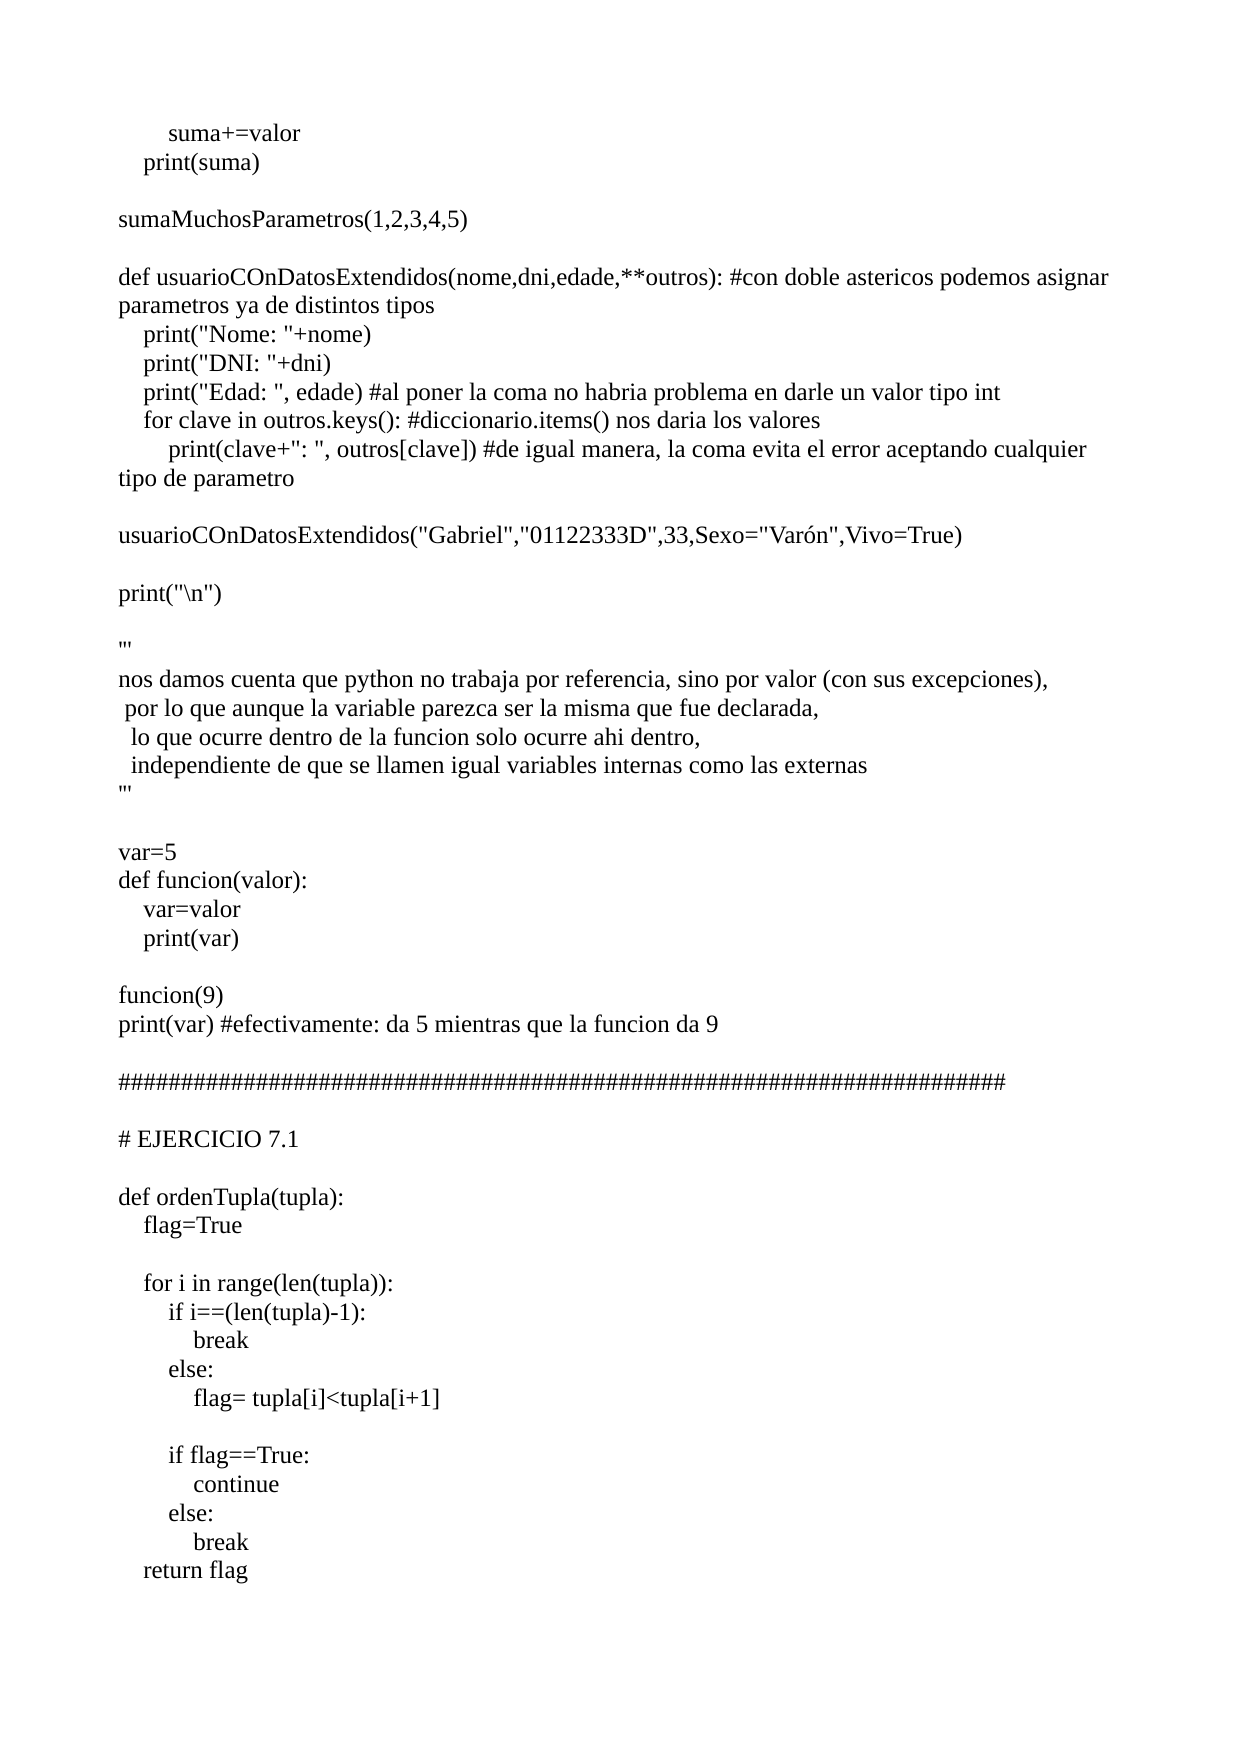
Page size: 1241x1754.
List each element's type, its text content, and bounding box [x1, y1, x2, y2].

text print(clave+": ", outros[clave]) #de igual manera, la coma evita el error aceptando cualquier tipo de parametro [118, 434, 1122, 492]
text ''' [118, 779, 1122, 808]
text else: [118, 1498, 1122, 1527]
text def ordenTupla(tupla): [118, 1182, 1122, 1211]
text print("\n") [118, 578, 1122, 607]
text for i in range(len(tupla)): [118, 1268, 1122, 1297]
text var=5 [118, 837, 1122, 866]
text # EJERCICIO 7.1 [118, 1124, 1122, 1153]
text print("Nome: "+nome) [118, 319, 1122, 348]
text flag= tupla[i]<tupla[i+1] [118, 1383, 1122, 1412]
text por lo que aunque la variable parezca ser la misma que fue declarada, [118, 693, 1122, 722]
text independiente de que se llamen igual variables internas como las externas [118, 751, 1122, 779]
text continue [118, 1469, 1122, 1498]
text else: [118, 1354, 1122, 1383]
text print(var) [118, 923, 1122, 952]
text if flag==True: [118, 1441, 1122, 1469]
text usuarioCOnDatosExtendidos("Gabriel","01122333D",33,Sexo="Varón",Vivo=True) [118, 521, 1122, 549]
text print(suma) [118, 147, 1122, 176]
text var=valor [118, 894, 1122, 923]
text print("DNI: "+dni) [118, 348, 1122, 377]
text suma+=valor [118, 118, 1122, 147]
text sumaMuchosParametros(1,2,3,4,5) [118, 204, 1122, 233]
text funcion(9) [118, 981, 1122, 1009]
text def usuarioCOnDatosExtendidos(nome,dni,edade,**outros): #con doble astericos podemos asignar parametros ya de distintos tipos [118, 262, 1122, 319]
text print(var) #efectivamente: da 5 mientras que la funcion da 9 [118, 1009, 1122, 1038]
text break [118, 1326, 1122, 1354]
text if i==(len(tupla)-1): [118, 1297, 1122, 1326]
text print("Edad: ", edade) #al poner la coma no habria problema en darle un valor tipo int [118, 377, 1122, 406]
text return flag [118, 1556, 1122, 1584]
text def funcion(valor): [118, 866, 1122, 894]
text ''' [118, 636, 1122, 664]
text ####################################################################### [118, 1067, 1122, 1096]
text lo que ocurre dentro de la funcion solo ocurre ahi dentro, [118, 722, 1122, 751]
text break [118, 1527, 1122, 1556]
text flag=True [118, 1211, 1122, 1239]
text nos damos cuenta que python no trabaja por referencia, sino por valor (con sus excepciones), [118, 664, 1122, 693]
text for clave in outros.keys(): #diccionario.items() nos daria los valores [118, 406, 1122, 434]
